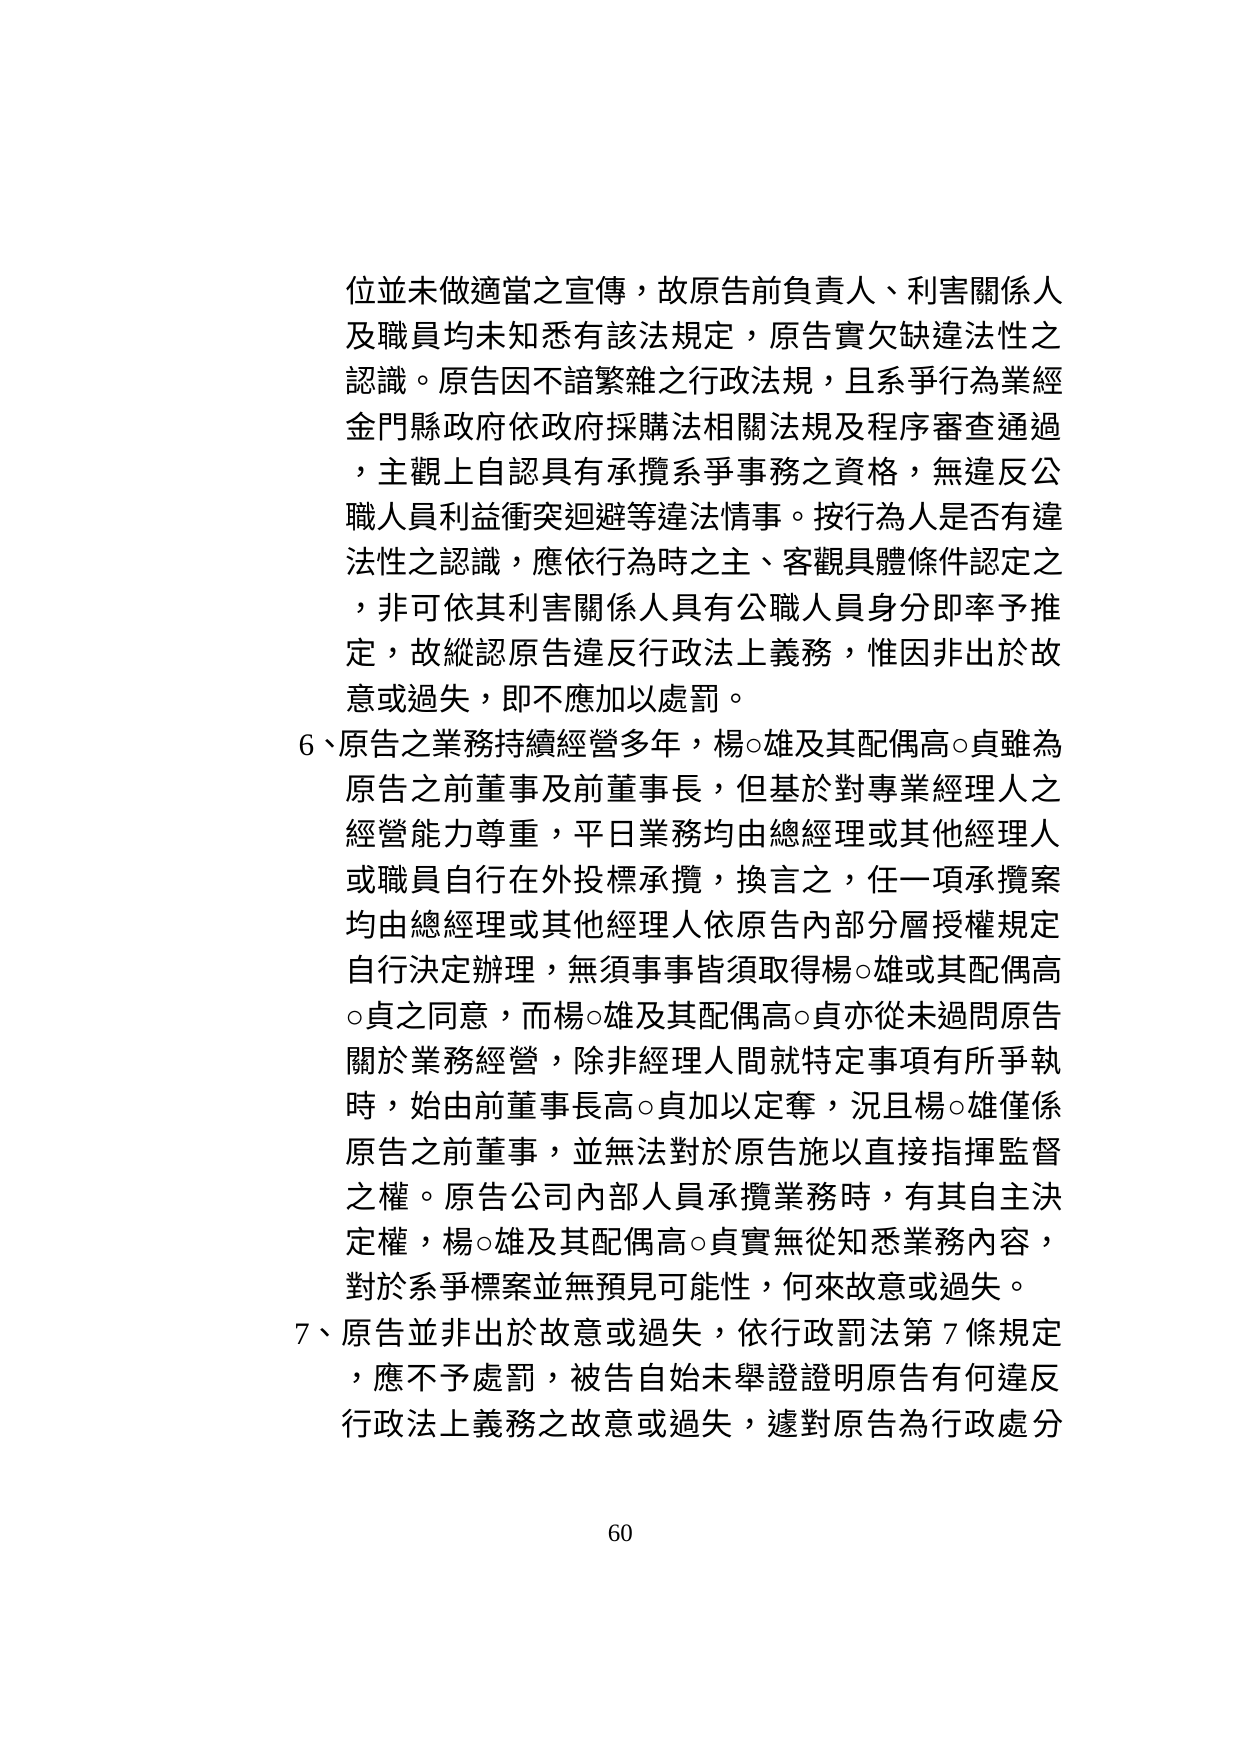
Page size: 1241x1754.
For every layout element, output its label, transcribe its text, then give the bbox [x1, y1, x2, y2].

text 6、原告之業務持續經營多年，楊○雄及其配偶高○貞雖為原告之前董事及前董事長，但基於對專業經理人之經營能力尊重，平日業務均由總經理或其他經理人或職員自行在外投標承攬，換言之，任一項承攬案均由總經理或其他經理人依原告內部分層授權規定自行決定辦理，無須事事皆須取得楊○雄或其配偶高○貞之同意，而楊○雄及其配偶高○貞亦從未過問原告關於業務經營，除非經理人間就特定事項有所爭執時，始由前董事長高○貞加以定奪，況且楊○雄僅係原告之前董事，並無法對於原告施以直接指揮監督之權。原告公司內部人員承攬業務時，有其自主決定權，楊○雄及其配偶高○貞實無從知悉業務內容，對於系爭標案並無預見可能性，何來故意或過失。 [298, 719, 1063, 1308]
text 位並未做適當之宣傳，故原告前負責人、利害關係人及職員均未知悉有該法規定，原告實欠缺違法性之認識。原告因不諳繁雜之行政法規，且系爭行為業經金門縣政府依政府採購法相關法規及程序審查通過，主觀上自認具有承攬系爭事務之資格，無違反公職人員利益衝突迴避等違法情事。按行為人是否有違法性之認識，應依行為時之主、客觀具體條件認定之，非可依其利害關係人具有公職人員身分即率予推定，故縱認原告違反行政法上義務，惟因非出於故意或過失，即不應加以處罰。 [298, 266, 1063, 719]
text 7、原告並非出於故意或過失，依行政罰法第7條規定，應不予處罰，被告自始未舉證證明原告有何違反行政法上義務之故意或過失，遽對原告為行政處分 [294, 1308, 1063, 1444]
